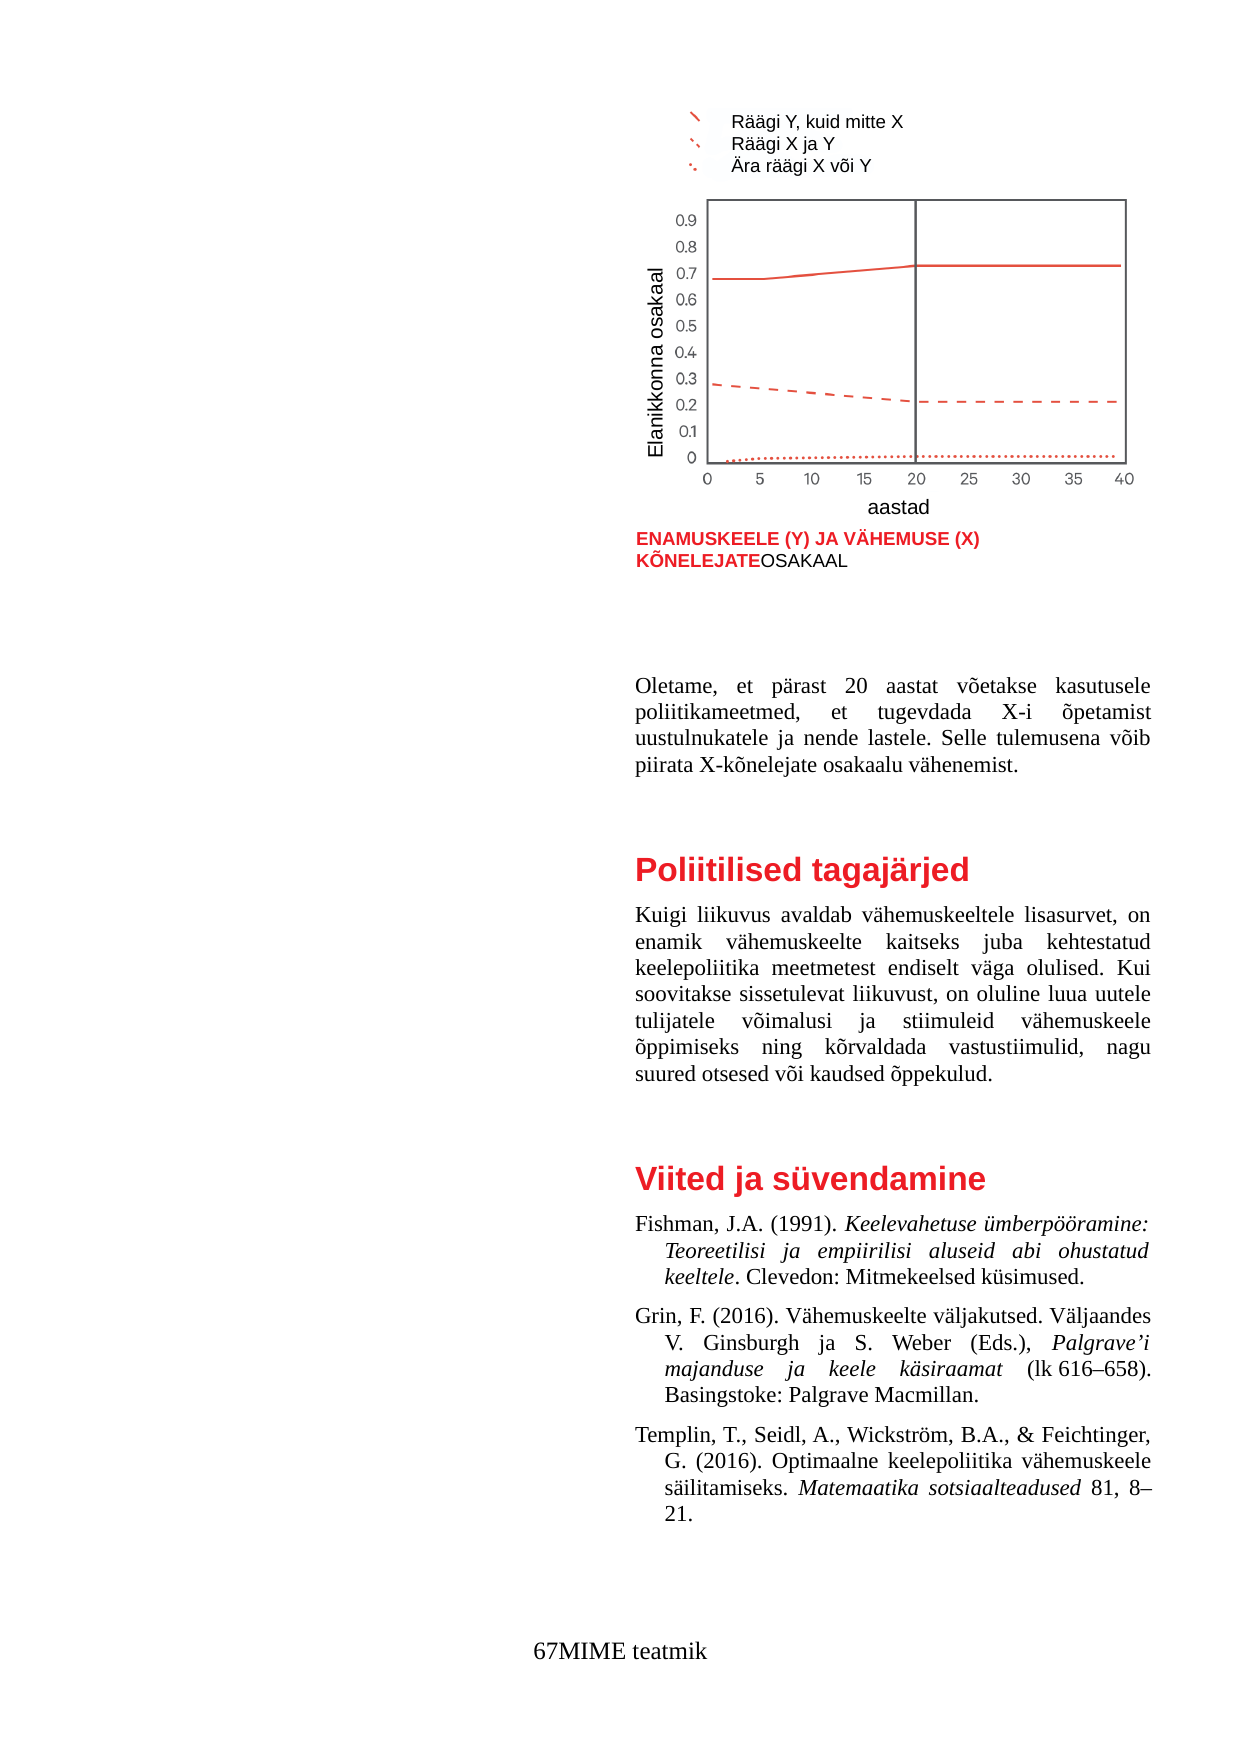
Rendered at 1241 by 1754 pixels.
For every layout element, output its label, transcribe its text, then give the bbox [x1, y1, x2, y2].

text Kuigi liikuvus avaldab vähemuskeeltele lisasurvet, on enamik vähemuskeelte kaitseks juba kehtestatud keelepoliitika meetmetest endiselt väga olulised. Kui soovitakse sissetulevat liikuvust, on oluline luua uutele tulijatele võimalusi ja stiimuleid vähemuskeele õppimiseks ning kõrvaldada vastustiimulid, nagu suured otsesed või kaudsed õppekulud. [635, 901, 1152, 1086]
text Oletame, et pärast 20 aastat võetakse kasutusele poliitikameetmed, et tugevdada X-i õpetamist uustulnukatele ja nende lastele. Selle tulemusena võib piirata X-kõnelejate osakaalu vähenemist. [635, 672, 1152, 777]
picture [666, 108, 1137, 492]
text ENAMUSKEELE (Y) JA VÄHEMUSE (X) KÕNELEJATEOSAKAAL [636, 492, 1137, 571]
subtitle Viited ja süvendamine [635, 1159, 1152, 1198]
text Templin, T., Seidl, A., Wickström, B.A., & Feichtinger, G. (2016). Optimaalne keelepoliitika vähemuskeele säilitamiseks. Matemaatika sotsiaalteadused 81, 8–21. [635, 1421, 1152, 1526]
subtitle Poliitilised tagajärjed [635, 850, 1152, 889]
text Grin, F. (2016). Vähemuskeelte väljakutsed. Väljaandes V. Ginsburgh ja S. Weber (Eds.), Palgrave’i majanduse ja keele käsiraamat (lk 616–658). Basingstoke: Palgrave Macmillan. [635, 1302, 1152, 1408]
text Fishman, J.A. (1991). Keelevahetuse ümberpööramine: Teoreetilisi ja empiirilisi aluseid abi ohustatud keeltele. Clevedon: Mitmekeelsed küsimused. [635, 1210, 1152, 1289]
